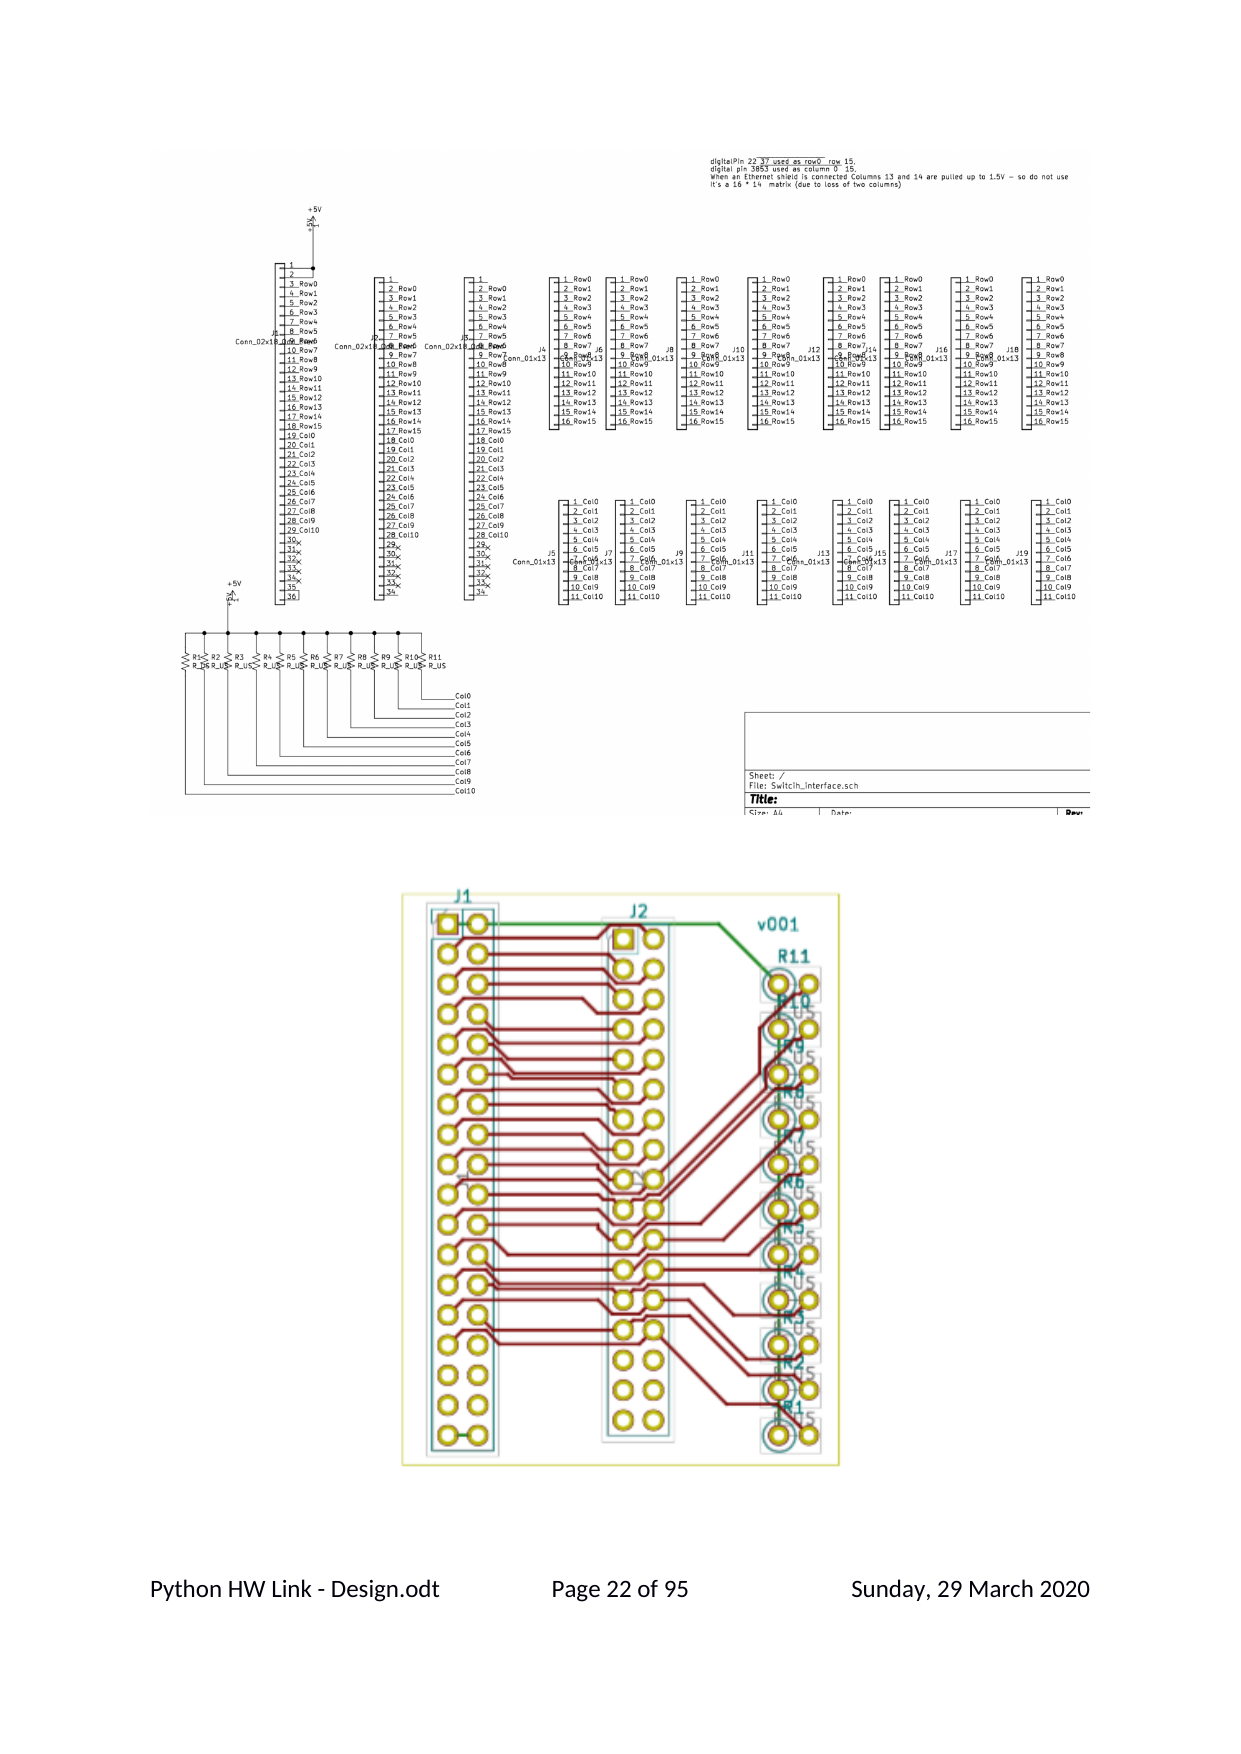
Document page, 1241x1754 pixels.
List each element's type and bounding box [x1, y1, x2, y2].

picture [369, 875, 871, 1504]
picture [150, 150, 1091, 815]
